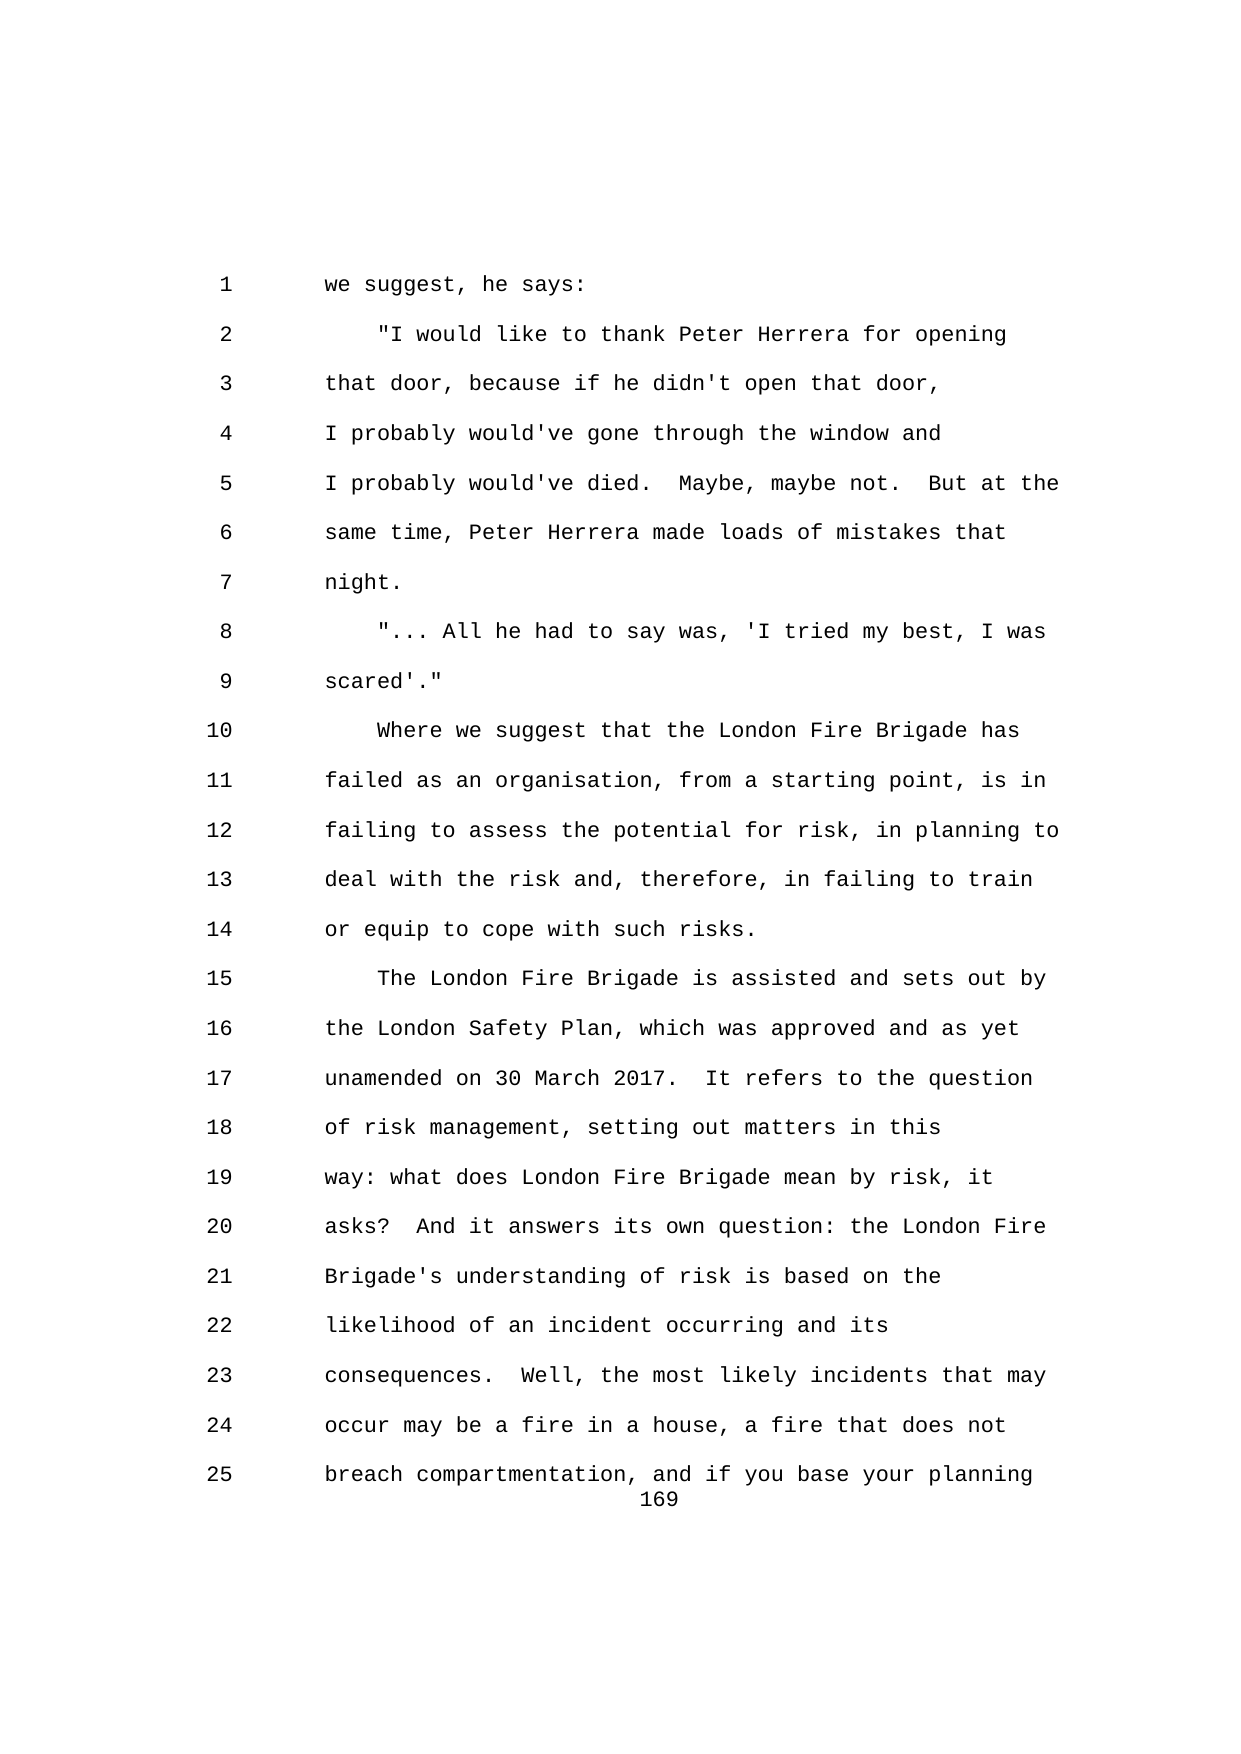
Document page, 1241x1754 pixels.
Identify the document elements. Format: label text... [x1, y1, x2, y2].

text 19 way: what does London Fire Brigade mean by risk, it [75, 1166, 1165, 1191]
text 16 the London Safety Plan, which was approved and as yet [75, 1017, 1165, 1042]
text 11 failed as an organisation, from a starting point, is in [75, 769, 1165, 794]
text 1 we suggest, he says: [75, 273, 1165, 298]
text 5 I probably would've died. Maybe, maybe not. But at the [75, 472, 1165, 496]
text 18 of risk management, setting out matters in this [75, 1116, 1165, 1141]
text 21 Brigade's understanding of risk is based on the [75, 1265, 1165, 1290]
text 15 The London Fire Brigade is assisted and sets out by [75, 967, 1165, 992]
text 24 occur may be a fire in a house, a fire that does not [75, 1414, 1165, 1438]
text 10 Where we suggest that the London Fire Brigade has [75, 719, 1165, 744]
text 23 consequences. Well, the most likely incidents that may [75, 1364, 1165, 1389]
text 169 [75, 1488, 1165, 1513]
text 3 that door, because if he didn't open that door, [75, 372, 1165, 397]
text 17 unamended on 30 March 2017. It refers to the question [75, 1067, 1165, 1091]
text 25 breach compartmentation, and if you base your planning [75, 1463, 1165, 1488]
text 8 "... All he had to say was, 'I tried my best, I was [75, 620, 1165, 645]
text 20 asks? And it answers its own question: the London Fire [75, 1215, 1165, 1240]
text 14 or equip to cope with such risks. [75, 918, 1165, 943]
text 6 same time, Peter Herrera made loads of mistakes that [75, 521, 1165, 546]
text 9 scared'." [75, 670, 1165, 695]
text 2 "I would like to thank Peter Herrera for opening [75, 323, 1165, 348]
text 13 deal with the risk and, therefore, in failing to train [75, 868, 1165, 893]
text 12 failing to assess the potential for risk, in planning to [75, 819, 1165, 843]
text 4 I probably would've gone through the window and [75, 422, 1165, 447]
text 22 likelihood of an incident occurring and its [75, 1314, 1165, 1339]
text 7 night. [75, 571, 1165, 596]
